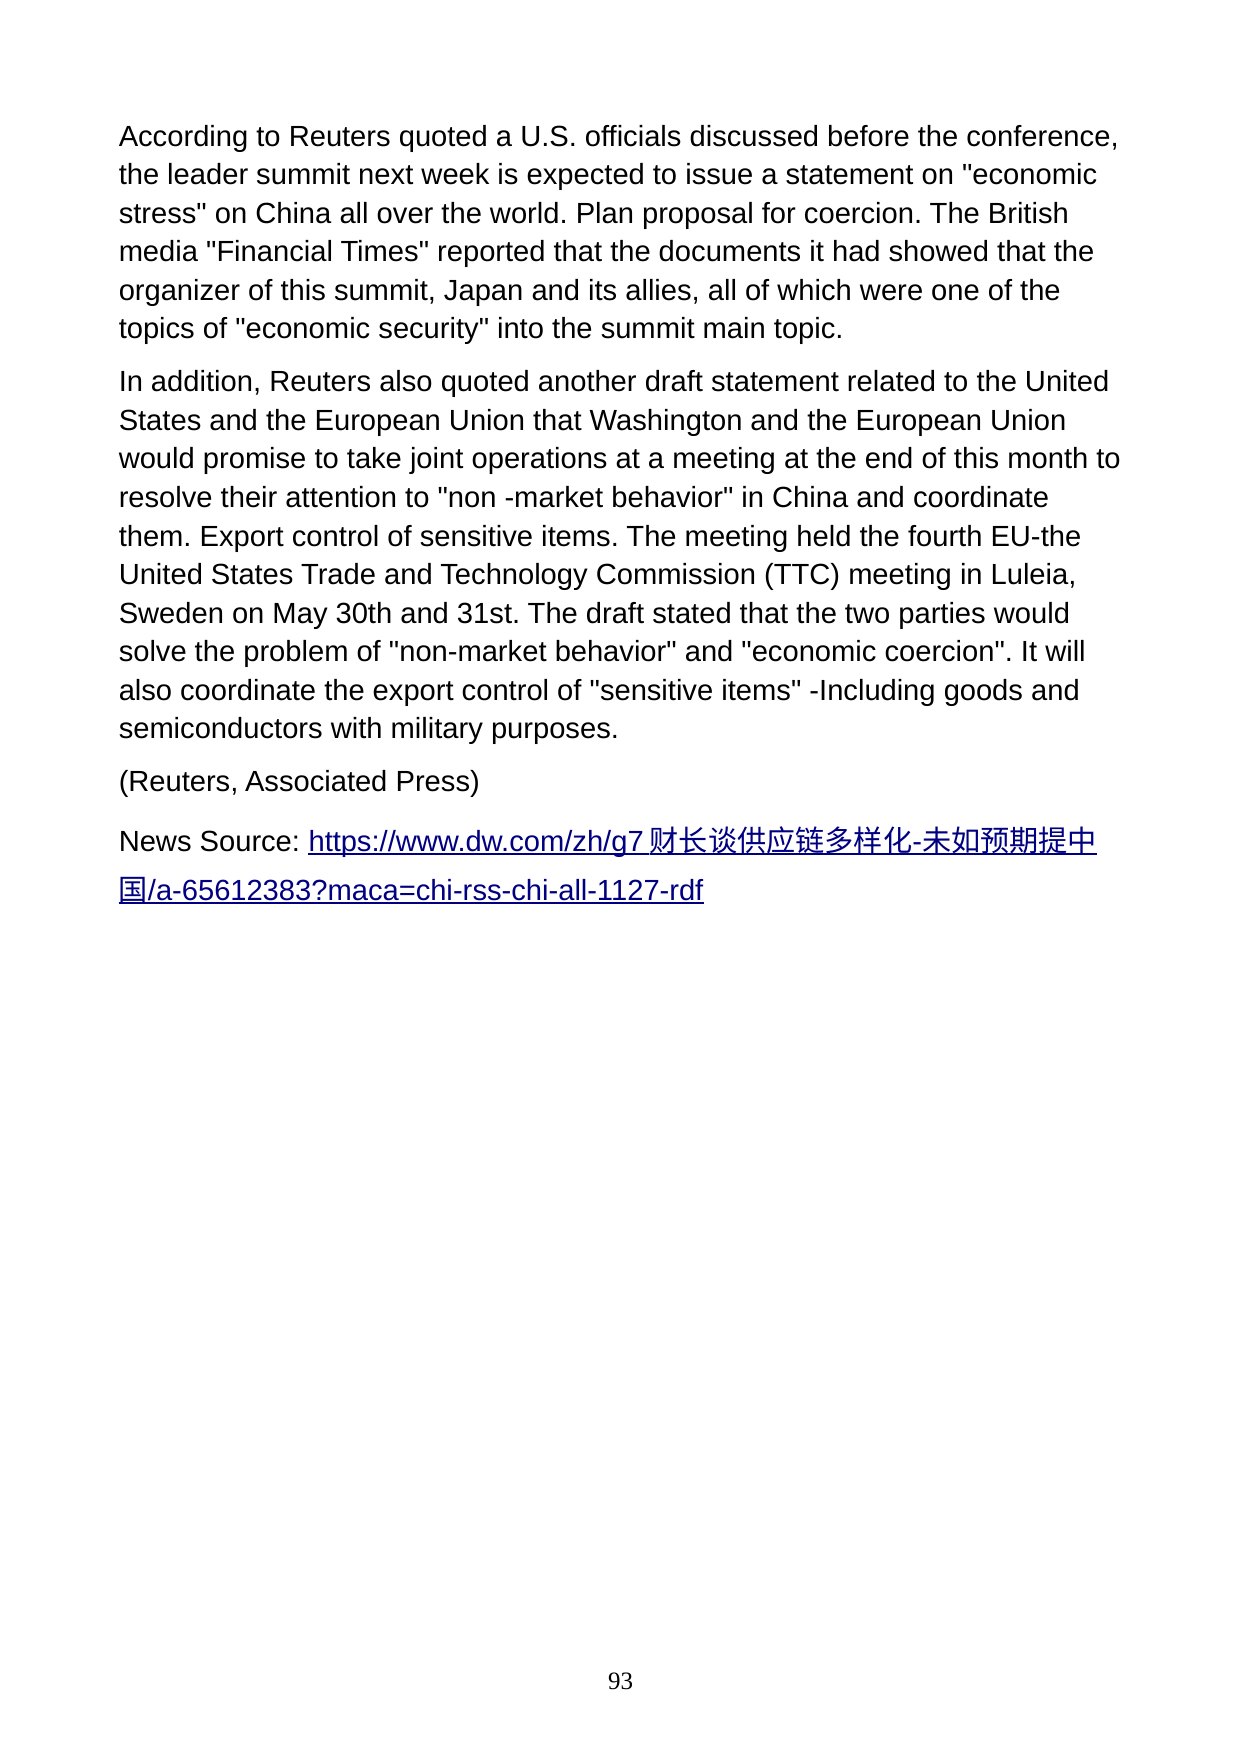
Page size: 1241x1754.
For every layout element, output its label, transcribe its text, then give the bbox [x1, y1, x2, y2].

text (Reuters, Associated Press) [118, 764, 1122, 798]
text In addition, Reuters also quoted another draft statement related to the United States and the European Union that Washington and the European Union would promise to take joint operations at a meeting at the end of this month to resolve their attention to "non -market behavior" in China and coordinate them. Export control of sensitive items. The meeting held the fourth EU-the United States Trade and Technology Commission (TTC) meeting in Luleia, Sweden on May 30th and 31st. The draft stated that the two parties would solve the problem of "non-market behavior" and "economic coercion". It will also coordinate the export control of "sensitive items" -Including goods and semiconductors with military purposes. [118, 364, 1122, 745]
text According to Reuters quoted a U.S. officials discussed before the conference, the leader summit next week is expected to issue a statement on "economic stress" on China all over the world. Plan proposal for coercion. The British media "Financial Times" reported that the documents it had showed that the organizer of this summit, Japan and its allies, all of which were one of the topics of "economic security" into the summit main topic. [118, 118, 1122, 345]
text News Source: https://www.dw.com/zh/g7财长谈供应链多样化-未如预期提中国/a-65612383?maca=chi-rss-chi-all-1127-rdf [118, 817, 1122, 908]
